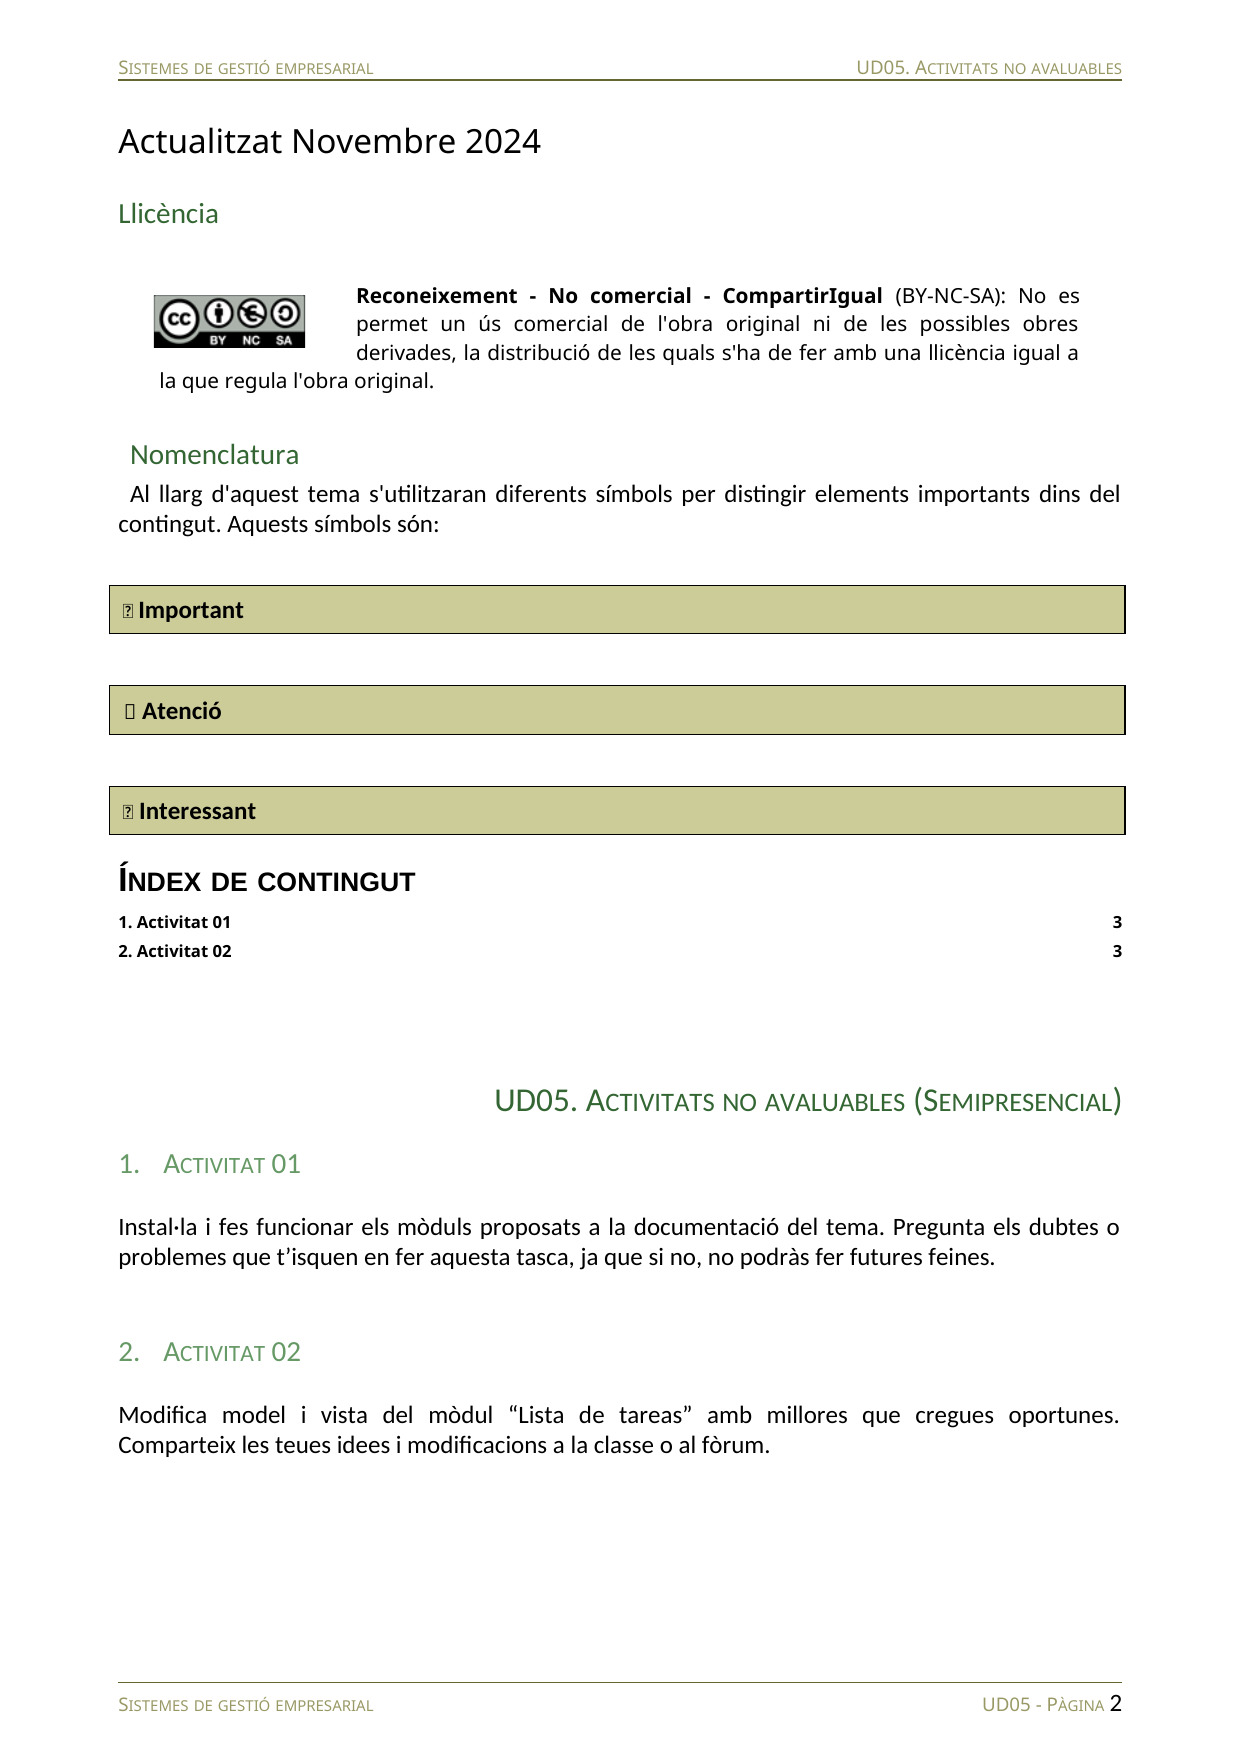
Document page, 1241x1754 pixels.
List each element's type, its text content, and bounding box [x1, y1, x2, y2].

text Llicència [118, 196, 1122, 231]
subtitle Activitat 01 [118, 1145, 1122, 1181]
text 📖 Important [110, 586, 1124, 633]
text 2. Activitat 02 3 [118, 940, 1122, 963]
text Actualitzat Novembre 2024 [118, 118, 1122, 163]
text 1. Activitat 01 3 [118, 911, 1122, 934]
text Reconeixement - No comercial - CompartirIgual (BY-NC-SA): No es permet un ús comercial de l'obra original ni de les possibles obres derivades, la distribució de les quals s'ha de fer amb una llicència igual a la que regula l'obra original. [159, 281, 1080, 395]
text 💬 Interessant [110, 787, 1124, 834]
text Instal·la i fes funcionar els mòduls proposats a la documentació del tema. Pregunta els dubtes o problemes que t’isquen en fer aquesta tasca, ja que si no, no podràs fer futures feines. [118, 1211, 1122, 1272]
text Nomenclatura [118, 436, 1122, 472]
subtitle Activitat 02 [118, 1333, 1122, 1369]
text UD05. Activitats no avaluables (Semipresencial) [118, 1079, 1122, 1120]
text Al llarg d'aquest tema s'utilitzaran diferents símbols per distingir elements importants dins del contingut. Aquests símbols són: [118, 478, 1122, 539]
text Índex de contingut [118, 860, 1122, 898]
picture [153, 295, 306, 348]
text ❕ Atenció [110, 686, 1124, 734]
text Modifica model i vista del mòdul “Lista de tareas” amb millores que cregues oportunes. Comparteix les teues idees i modificacions a la classe o al fòrum. [118, 1399, 1122, 1460]
